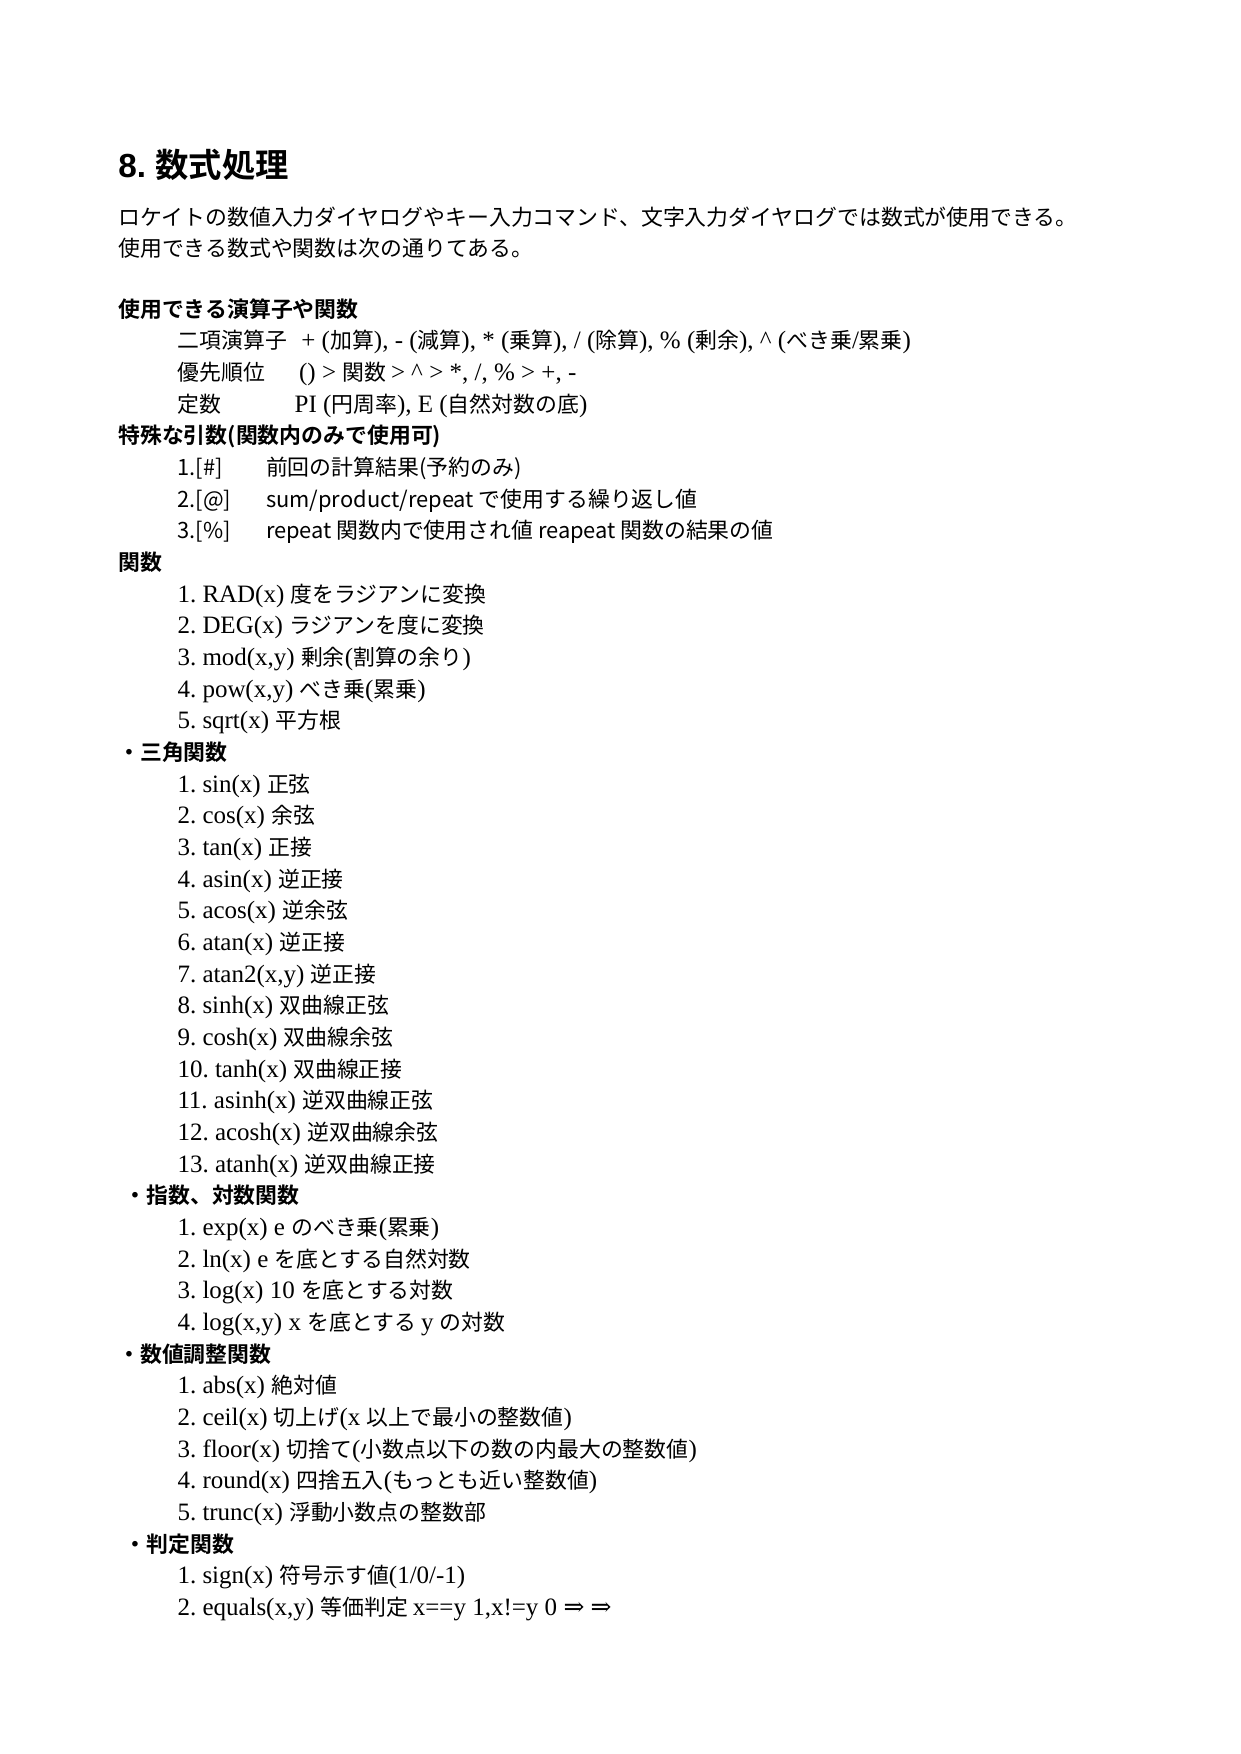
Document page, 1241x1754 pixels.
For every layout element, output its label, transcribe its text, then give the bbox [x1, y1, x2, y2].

text 2. equals(x,y) 等価判定 x==y 1,x!=y 0 ⇒ ⇒ [177, 1590, 1187, 1622]
text 9. cosh(x) 双曲線余弦 [177, 1020, 1187, 1052]
text 6. atan(x) 逆正接 [177, 925, 1187, 957]
text 関数 [118, 545, 1187, 577]
text 11. asinh(x) 逆双曲線正弦 [177, 1083, 1187, 1115]
text 3. tan(x) 正接 [177, 830, 1187, 862]
text 特殊な引数(関数内のみで使用可) [118, 418, 1187, 450]
text 10. tanh(x) 双曲線正接 [177, 1052, 1187, 1083]
text 3.[%] repeat関数内で使用され値 reapeat関数の結果の値 [177, 513, 1187, 545]
text 4. log(x,y) x を底とする y の対数 [177, 1305, 1187, 1337]
text 定数 PI (円周率), E (自然対数の底) [177, 387, 1187, 418]
text 2.[@] sum/product/repeatで使用する繰り返し値 [177, 482, 1187, 513]
text 2. ceil(x) 切上げ(x 以上で最小の整数値) [177, 1400, 1187, 1432]
text 5. acos(x) 逆余弦 [177, 893, 1187, 925]
text 4. round(x) 四捨五入(もっとも近い整数値) [177, 1463, 1187, 1495]
text 5. trunc(x) 浮動小数点の整数部 [177, 1495, 1187, 1527]
text 2. DEG(x) ラジアンを度に変換 [177, 608, 1187, 640]
text ・指数、対数関数 [118, 1178, 1187, 1210]
text 2. cos(x) 余弦 [177, 798, 1187, 830]
text ロケイトの数値入力ダイヤログやキー入力コマンド、文字入力ダイヤログでは数式が使用できる。 使用できる数式や関数は次の通りてある。 [118, 200, 1187, 292]
text 7. atan2(x,y) 逆正接 [177, 957, 1187, 988]
text ・判定関数 [118, 1527, 1187, 1558]
text 1. sign(x) 符号示す値(1/0/-1) [177, 1558, 1187, 1590]
text 1.[#] 前回の計算結果(予約のみ) [177, 450, 1187, 482]
text 2. ln(x) e を底とする自然対数 [177, 1242, 1187, 1273]
text 1. RAD(x) 度をラジアンに変換 [177, 577, 1187, 608]
text 1. sin(x) 正弦 [177, 767, 1187, 798]
text 3. floor(x) 切捨て(小数点以下の数の内最大の整数値) [177, 1432, 1187, 1463]
text 使用できる演算子や関数 [118, 292, 1187, 323]
text 優先順位 () > 関数 > ^ > *, /, % > +, - [177, 355, 1187, 387]
text ・数値調整関数 [118, 1337, 1187, 1368]
text 1. abs(x) 絶対値 [177, 1368, 1187, 1400]
text 5. sqrt(x) 平方根 [177, 703, 1187, 735]
text 8. sinh(x) 双曲線正弦 [177, 988, 1187, 1020]
text 12. acosh(x) 逆双曲線余弦 [177, 1115, 1187, 1147]
subtitle 8. 数式処理 [118, 139, 1187, 187]
text 1. exp(x) e のべき乗(累乗) [177, 1210, 1187, 1242]
text 3. log(x) 10 を底とする対数 [177, 1273, 1187, 1305]
text 4. pow(x,y) べき乗(累乗) [177, 672, 1187, 703]
text 3. mod(x,y) 剰余(割算の余り) [177, 640, 1187, 672]
text ・三角関数 [118, 735, 1187, 767]
text 13. atanh(x) 逆双曲線正接 [177, 1147, 1187, 1178]
text 二項演算子 + (加算), - (減算), * (乗算), / (除算), % (剰余), ^ (べき乗/累乗) [177, 323, 1187, 355]
text 4. asin(x) 逆正接 [177, 862, 1187, 893]
